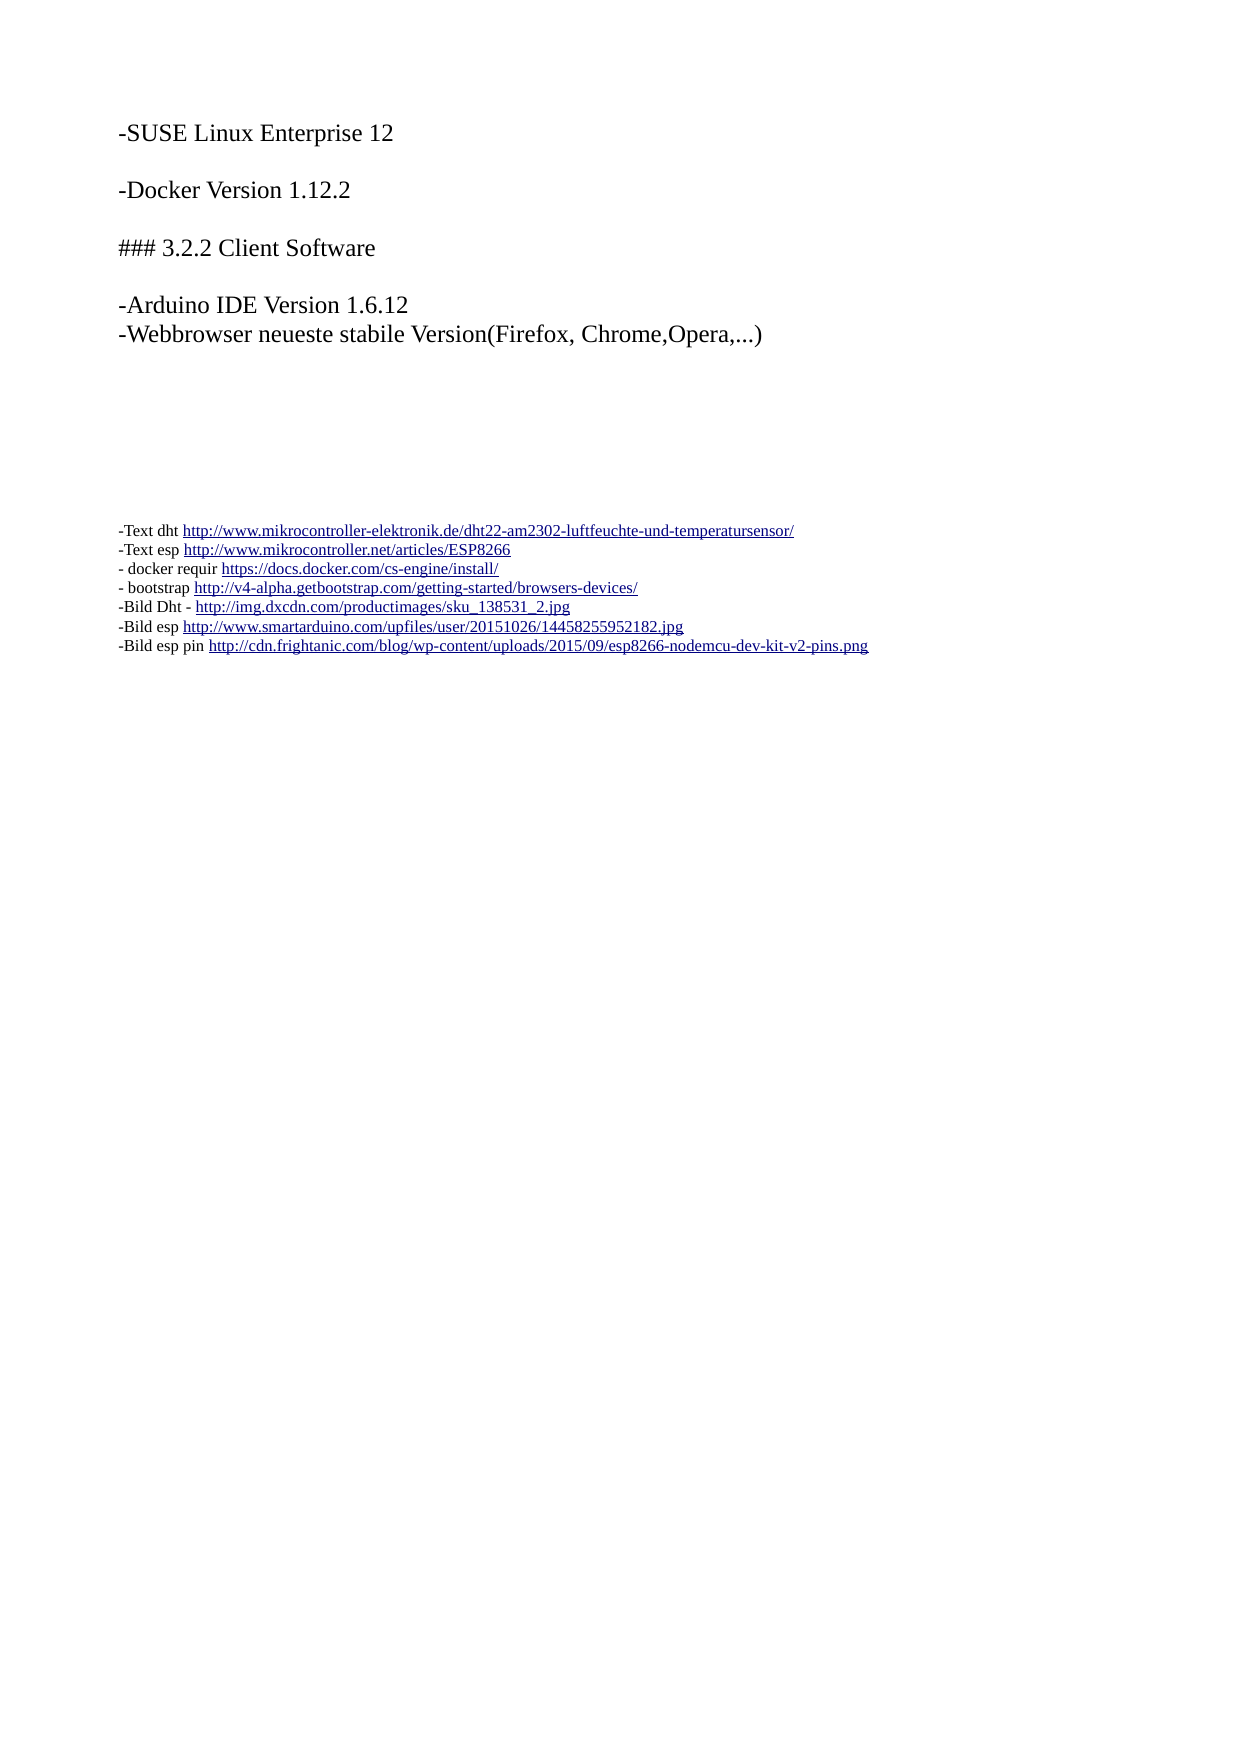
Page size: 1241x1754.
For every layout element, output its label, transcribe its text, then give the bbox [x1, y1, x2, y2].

text -SUSE Linux Enterprise 12 [118, 118, 1122, 147]
text -Bild esp http://www.smartarduino.com/upfiles/user/20151026/14458255952182.jpg [118, 616, 1122, 636]
text -Arduino IDE Version 1.6.12 [118, 291, 1122, 319]
text -Text esp http://www.mikrocontroller.net/articles/ESP8266 [118, 540, 1122, 559]
text -Bild esp pin http://cdn.frightanic.com/blog/wp-content/uploads/2015/09/esp8266-nodemcu-dev-kit-v2-pins.png [118, 636, 1122, 655]
text - bootstrap http://v4-alpha.getbootstrap.com/getting-started/browsers-devices/ [118, 578, 1122, 597]
text -Webbrowser neueste stabile Version(Firefox, Chrome,Opera,...) [118, 319, 1122, 348]
text -Docker Version 1.12.2 [118, 176, 1122, 204]
text - docker requir https://docs.docker.com/cs-engine/install/ [118, 559, 1122, 578]
text ### 3.2.2 Client Software [118, 233, 1122, 262]
text -Bild Dht - http://img.dxcdn.com/productimages/sku_138531_2.jpg [118, 597, 1122, 616]
text -Text dht http://www.mikrocontroller-elektronik.de/dht22-am2302-luftfeuchte-und-temperatursensor/ [118, 521, 1122, 540]
